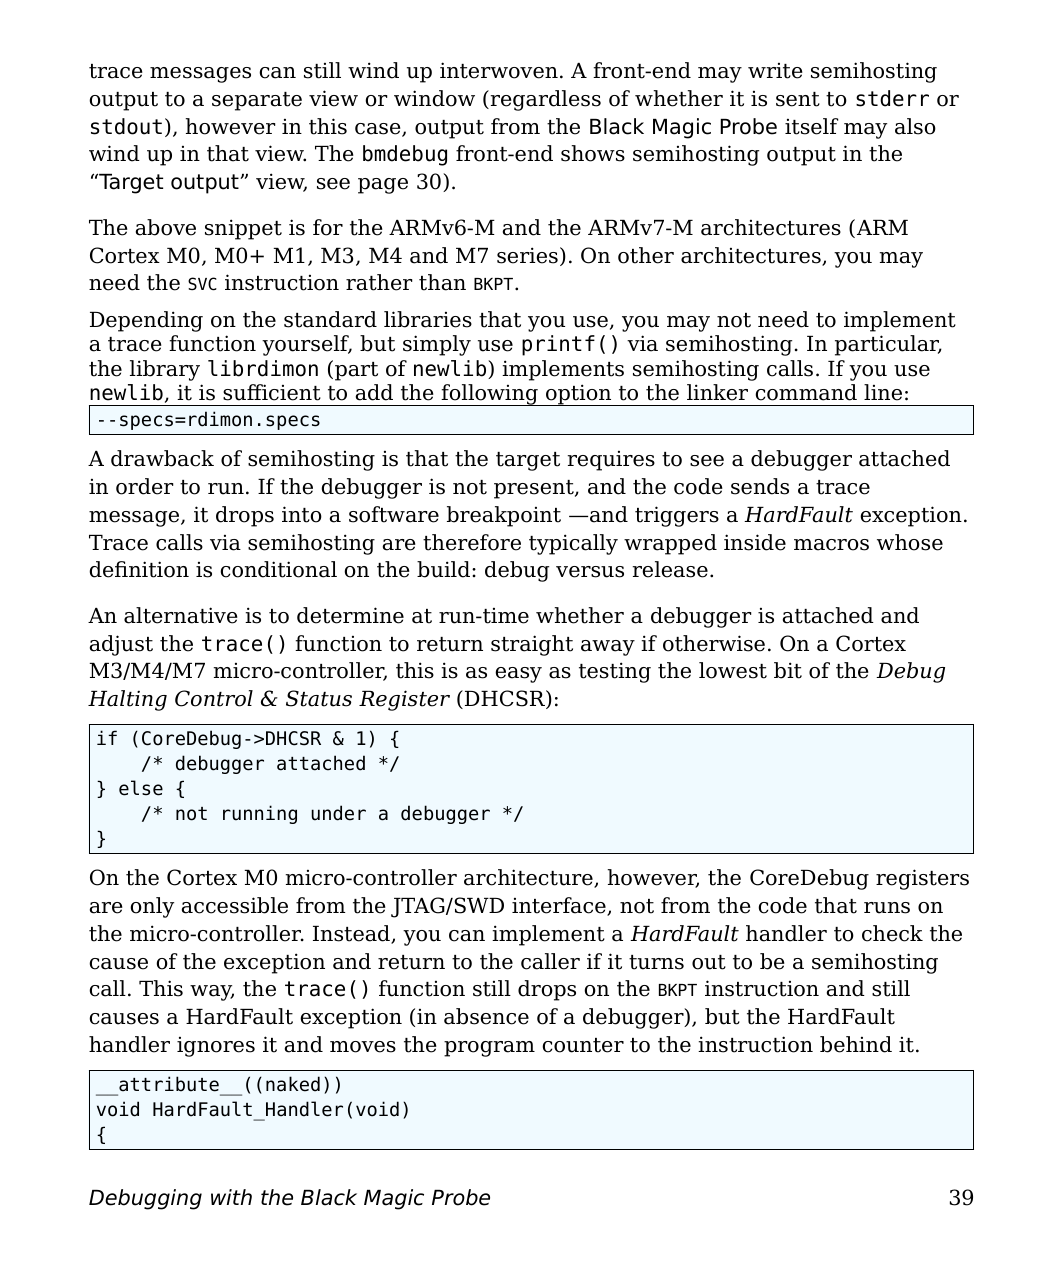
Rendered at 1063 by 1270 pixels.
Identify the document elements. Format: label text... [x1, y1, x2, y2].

text if (CoreDebug->DHCSR & 1) { [90, 725, 973, 749]
text __attribute__((naked)) [90, 1071, 973, 1095]
text Depending on the standard libraries that you use, you may not need to implement a trace function yourself, but simply use printf() via semihosting. In particular, the library librdimon (part of newlib) implements semihosting calls. If you use newlib, it is sufficient to add the following option to the linker command line: [88, 308, 974, 405]
text The above snippet is for the ARMv6-M and the ARMv7-M architectures (ARM Cortex M0, M0+ M1, M3, M4 and M7 series). On other architectures, you may need the svc instruction rather than bkpt. [88, 216, 974, 296]
text An alternative is to determine at run-time whether a debugger is attached and adjust the trace() function to return straight away if otherwise. On a Cortex M3/M4/M7 micro-controller, this is as easy as testing the lowest bit of the Debug Halting Control & Status Register (DHCSR): [88, 604, 974, 712]
text /* not running under a debugger */ [90, 799, 973, 824]
text { [90, 1120, 973, 1149]
text } [90, 824, 973, 853]
text void HardFault_Handler(void) [90, 1095, 973, 1120]
text --specs=rdimon.specs [90, 406, 973, 434]
text trace messages can still wind up interwoven. A front-end may write semihosting output to a separate view or window (regardless of whether it is sent to stderr or stdout), however in this case, output from the Black Magic Probe itself may also wind up in that view. The bmdebug front-end shows semihosting output in the “Target output” view, see page 30). [88, 59, 974, 194]
text } else { [90, 774, 973, 799]
text A drawback of semihosting is that the target requires to see a debugger attached in order to run. If the debugger is not present, and the code sends a trace message, it drops into a software breakpoint —and triggers a HardFault exception. Trace calls via semihosting are therefore typically wrapped inside macros whose definition is conditional on the build: debug versus release. [88, 447, 974, 583]
text On the Cortex M0 micro-controller architecture, however, the CoreDebug registers are only accessible from the JTAG/SWD interface, not from the code that runs on the micro-controller. Instead, you can implement a HardFault handler to check the cause of the exception and return to the caller if it turns out to be a semihosting call. This way, the trace() function still drops on the bkpt instruction and still causes a HardFault exception (in absence of a debugger), but the HardFault handler ignores it and moves the program counter to the instruction behind it. [88, 866, 974, 1057]
text /* debugger attached */ [90, 749, 973, 774]
